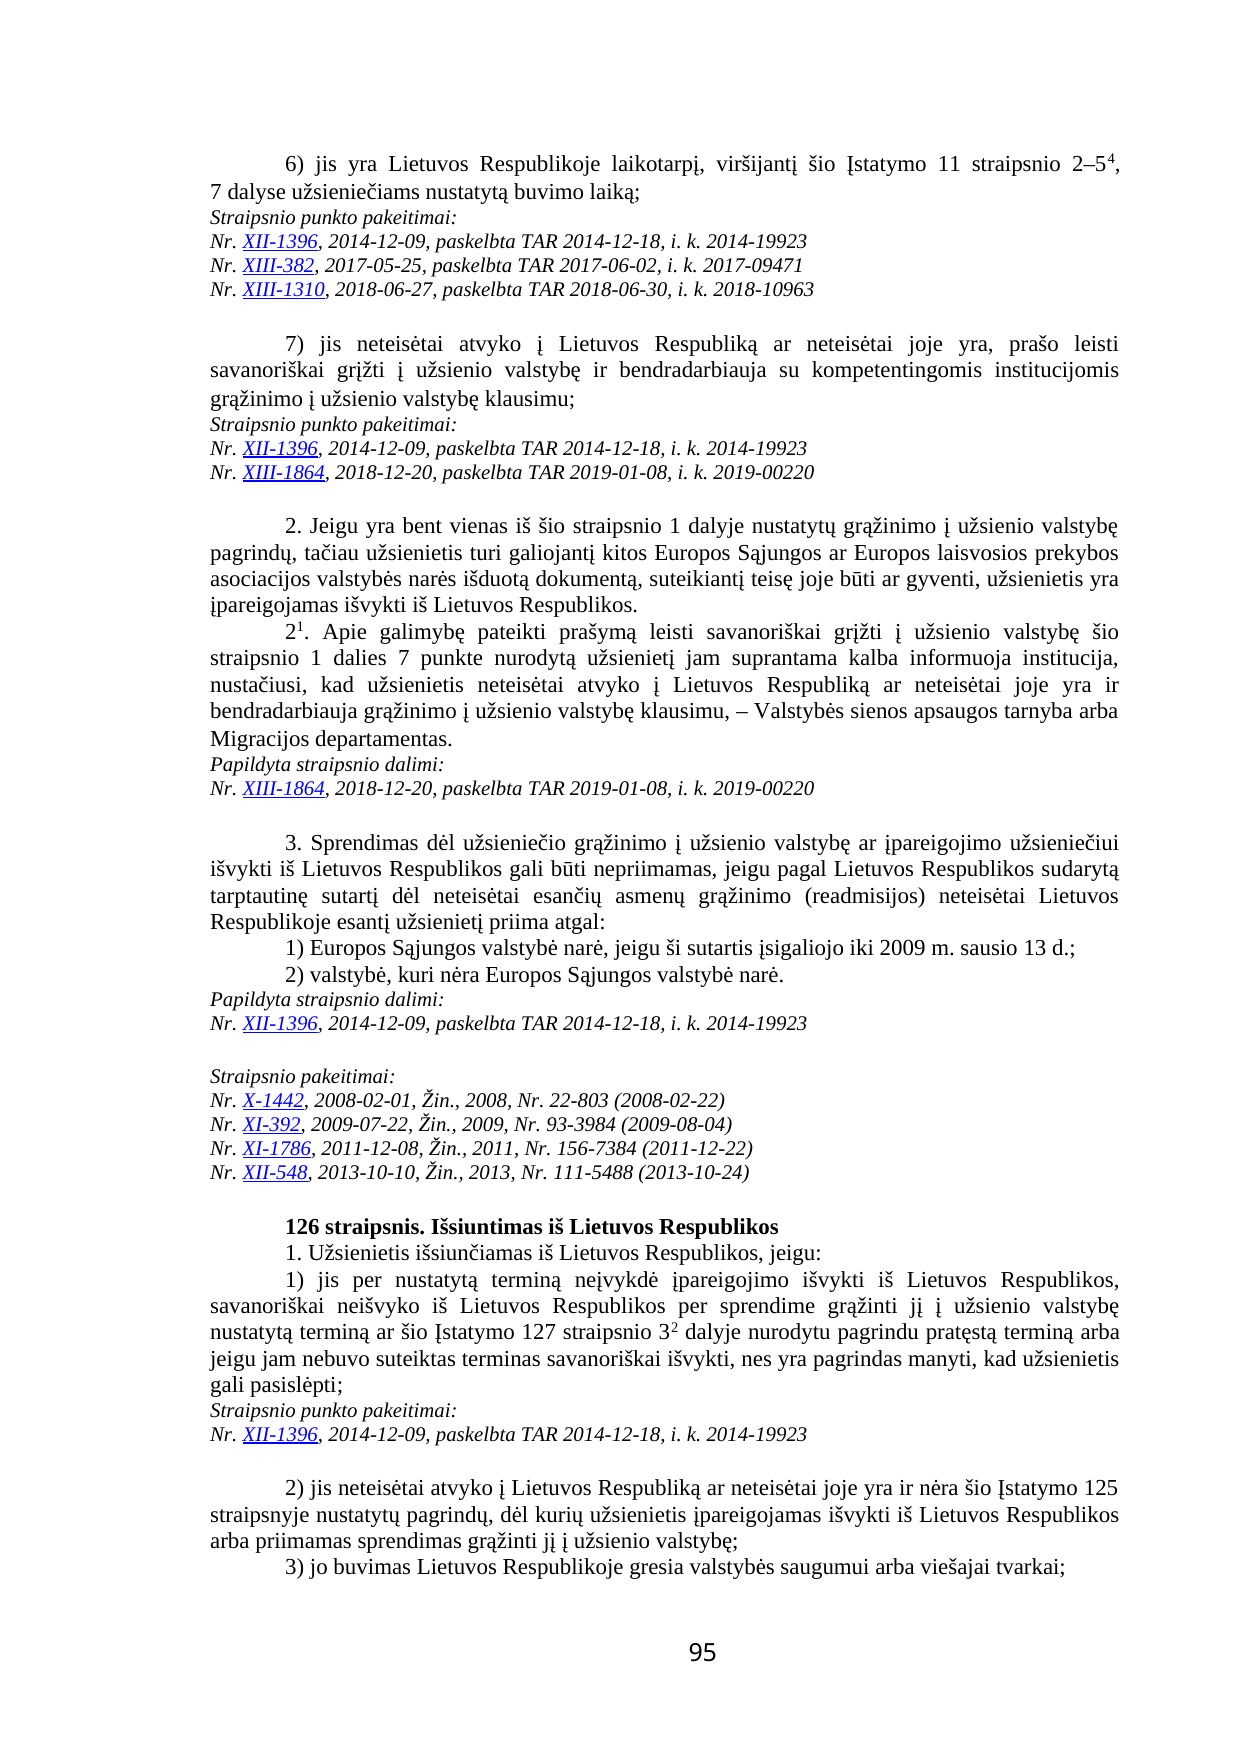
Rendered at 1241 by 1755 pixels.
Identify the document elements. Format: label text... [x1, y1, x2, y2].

text Nr. XIII-1310, 2018-06-27, paskelbta TAR 2018-06-30, i. k. 2018-10963 [210, 277, 1120, 301]
text 2) valstybė, kuri nėra Europos Sąjungos valstybė narė. [210, 961, 1120, 987]
text Nr. XIII-1864, 2018-12-20, paskelbta TAR 2019-01-08, i. k. 2019-00220 [210, 460, 1120, 484]
text Papildyta straipsnio dalimi: [210, 987, 1120, 1011]
text 21. Apie galimybę pateikti prašymą leisti savanoriškai grįžti į užsienio valstybę šio straipsnio 1 dalies 7 punkte nurodytą užsienietį jam suprantama kalba informuoja institucija, nustačiusi, kad užsienietis neteisėtai atvyko į Lietuvos Respubliką ar neteisėtai joje yra ir bendradarbiauja grąžinimo į užsienio valstybę klausimu, – Valstybės sienos apsaugos tarnyba arba Migracijos departamentas. [210, 618, 1120, 752]
text Straipsnio punkto pakeitimai: [210, 1397, 1120, 1422]
text Nr. XI-392, 2009-07-22, Žin., 2009, Nr. 93-3984 (2009-08-04) [210, 1112, 1120, 1136]
text Straipsnio punkto pakeitimai: [210, 412, 1120, 436]
text Nr. XII-1396, 2014-12-09, paskelbta TAR 2014-12-18, i. k. 2014-19923 [210, 1011, 1120, 1035]
text Nr. XII-548, 2013-10-10, Žin., 2013, Nr. 111-5488 (2013-10-24) [210, 1160, 1120, 1184]
text 1) Europos Sąjungos valstybė narė, jeigu ši sutartis įsigaliojo iki 2009 m. sausio 13 d.; [210, 934, 1120, 961]
text Nr. XII-1396, 2014-12-09, paskelbta TAR 2014-12-18, i. k. 2014-19923 [210, 1422, 1120, 1446]
text 7) jis neteisėtai atvyko į Lietuvos Respubliką ar neteisėtai joje yra, prašo leisti savanoriškai grįžti į užsienio valstybę ir bendradarbiauja su kompetentingomis institucijomis grąžinimo į užsienio valstybę klausimu; [210, 330, 1120, 412]
text Nr. X-1442, 2008-02-01, Žin., 2008, Nr. 22-803 (2008-02-22) [210, 1088, 1120, 1112]
text Nr. XII-1396, 2014-12-09, paskelbta TAR 2014-12-18, i. k. 2014-19923 [210, 229, 1120, 253]
text Straipsnio punkto pakeitimai: [210, 205, 1120, 229]
text Nr. XIII-382, 2017-05-25, paskelbta TAR 2017-06-02, i. k. 2017-09471 [210, 253, 1120, 277]
text 126 straipsnis. Išsiuntimas iš Lietuvos Respublikos [210, 1213, 1120, 1239]
text Nr. XII-1396, 2014-12-09, paskelbta TAR 2014-12-18, i. k. 2014-19923 [210, 436, 1120, 460]
text 2. Jeigu yra bent vienas iš šio straipsnio 1 dalyje nustatytų grąžinimo į užsienio valstybę pagrindų, tačiau užsienietis turi galiojantį kitos Europos Sąjungos ar Europos laisvosios prekybos asociacijos valstybės narės išduotą dokumentą, suteikiantį teisę joje būti ar gyventi, užsienietis yra įpareigojamas išvykti iš Lietuvos Respublikos. [210, 512, 1120, 618]
text Nr. XIII-1864, 2018-12-20, paskelbta TAR 2019-01-08, i. k. 2019-00220 [210, 776, 1120, 800]
text Nr. XI-1786, 2011-12-08, Žin., 2011, Nr. 156-7384 (2011-12-22) [210, 1136, 1120, 1160]
text 1) jis per nustatytą terminą neįvykdė įpareigojimo išvykti iš Lietuvos Respublikos, savanoriškai neišvyko iš Lietuvos Respublikos per sprendime grąžinti jį į užsienio valstybę nustatytą terminą ar šio Įstatymo 127 straipsnio 32 dalyje nurodytu pagrindu pratęstą terminą arba jeigu jam nebuvo suteiktas terminas savanoriškai išvykti, nes yra pagrindas manyti, kad užsienietis gali pasislėpti; [210, 1266, 1120, 1397]
text 2) jis neteisėtai atvyko į Lietuvos Respubliką ar neteisėtai joje yra ir nėra šio Įstatymo 125 straipsnyje nustatytų pagrindų, dėl kurių užsienietis įpareigojamas išvykti iš Lietuvos Respublikos arba priimamas sprendimas grąžinti jį į užsienio valstybę; [210, 1474, 1120, 1553]
text 3) jo buvimas Lietuvos Respublikoje gresia valstybės saugumui arba viešajai tvarkai; [210, 1553, 1120, 1580]
text 3. Sprendimas dėl užsieniečio grąžinimo į užsienio valstybę ar įpareigojimo užsieniečiui išvykti iš Lietuvos Respublikos gali būti nepriimamas, jeigu pagal Lietuvos Respublikos sudarytą tarptautinę sutartį dėl neteisėtai esančių asmenų grąžinimo (readmisijos) neteisėtai Lietuvos Respublikoje esantį užsienietį priima atgal: [210, 829, 1120, 934]
text Straipsnio pakeitimai: [210, 1064, 1120, 1088]
text 6) jis yra Lietuvos Respublikoje laikotarpį, viršijantį šio Įstatymo 11 straipsnio 2–54, 7 dalyse užsieniečiams nustatytą buvimo laiką; [210, 150, 1120, 205]
text Papildyta straipsnio dalimi: [210, 752, 1120, 776]
text 1. Užsienietis išsiunčiamas iš Lietuvos Respublikos, jeigu: [210, 1239, 1120, 1266]
